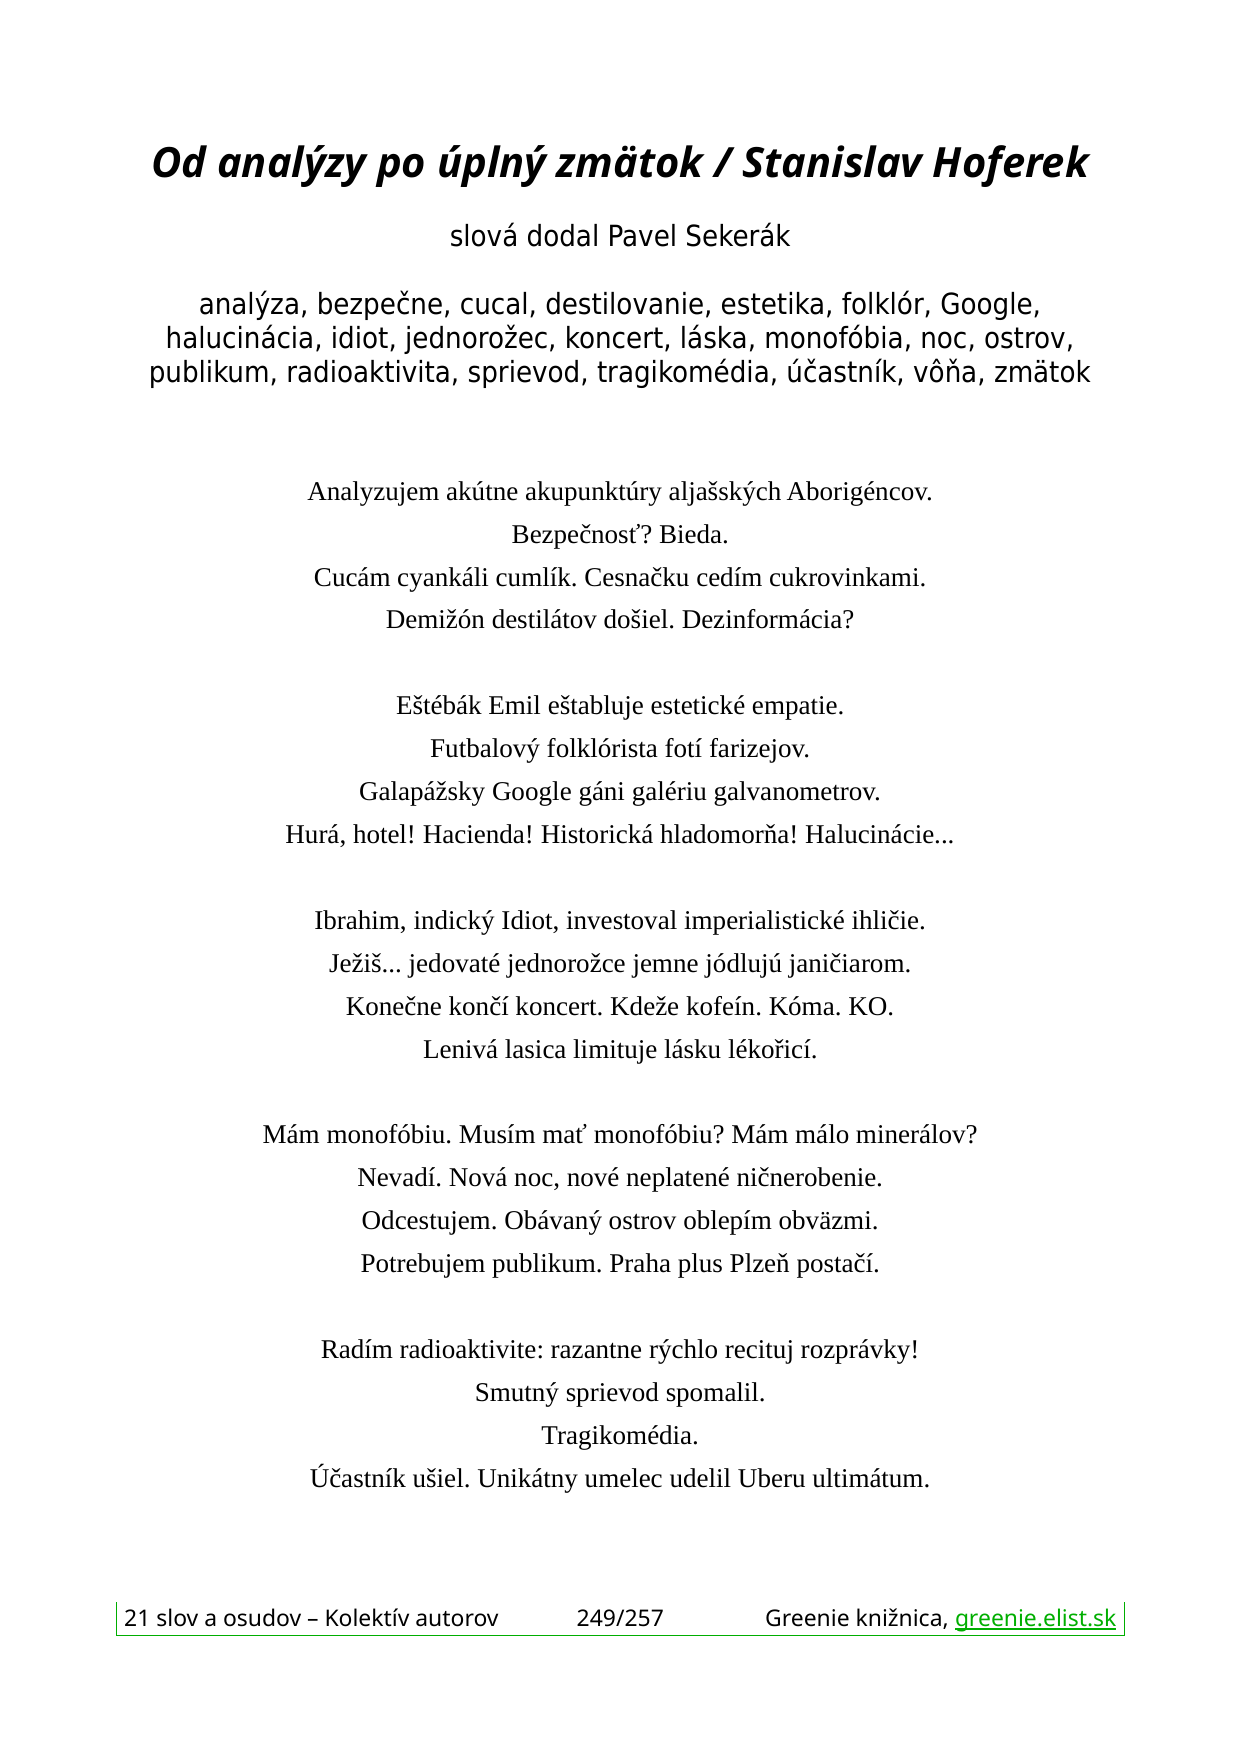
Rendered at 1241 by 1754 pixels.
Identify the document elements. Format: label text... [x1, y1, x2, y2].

text Galapážsky Google gáni galériu galvanometrov. [118, 775, 1122, 806]
text Eštébák Emil eštabluje estetické empatie. [118, 689, 1122, 721]
text Cucám cyankáli cumlík. Cesnačku cedím cukrovinkami. [118, 561, 1122, 592]
text Konečne končí koncert. Kdeže kofeín. Kóma. KO. [118, 990, 1122, 1021]
text analýza, bezpečne, cucal, destilovanie, estetika, folklór, Google, halucinácia, idiot, jednorožec, koncert, láska, monofóbia, noc, ostrov, publikum, radioaktivita, sprievod, tragikomédia, účastník, vôňa, zmätok [118, 287, 1122, 389]
text Analyzujem akútne akupunktúry aljašských Aborigéncov. [118, 475, 1122, 506]
text Lenivá lasica limituje lásku lékořicí. [118, 1033, 1122, 1064]
text Hurá, hotel! Hacienda! Historická hladomorňa! Halucinácie... [118, 818, 1122, 849]
text Radím radioaktivite: razantne rýchlo recituj rozprávky! [118, 1333, 1122, 1364]
text Ježiš... jedovaté jednorožce jemne jódlujú janičiarom. [118, 947, 1122, 978]
text Nevadí. Nová noc, nové neplatené ničnerobenie. [118, 1161, 1122, 1193]
text Ibrahim, indický Idiot, investoval imperialistické ihličie. [118, 904, 1122, 935]
text slová dodal Pavel Sekerák [118, 219, 1122, 253]
text Mám monofóbiu. Musím mať monofóbiu? Mám málo minerálov? [118, 1118, 1122, 1150]
text Tragikomédia. [118, 1419, 1122, 1450]
text Demižón destilátov došiel. Dezinformácia? [118, 603, 1122, 635]
text Bezpečnosť? Bieda. [118, 518, 1122, 549]
text Futbalový folklórista fotí farizejov. [118, 732, 1122, 763]
text Smutný sprievod spomalil. [118, 1376, 1122, 1407]
text Potrebujem publikum. Praha plus Plzeň postačí. [118, 1247, 1122, 1278]
text Odcestujem. Obávaný ostrov oblepím obväzmi. [118, 1204, 1122, 1236]
text Účastník ušiel. Unikátny umelec udelil Uberu ultimátum. [118, 1462, 1122, 1493]
subtitle Od analýzy po úplný zmätok / Stanislav Hoferek [118, 133, 1122, 190]
